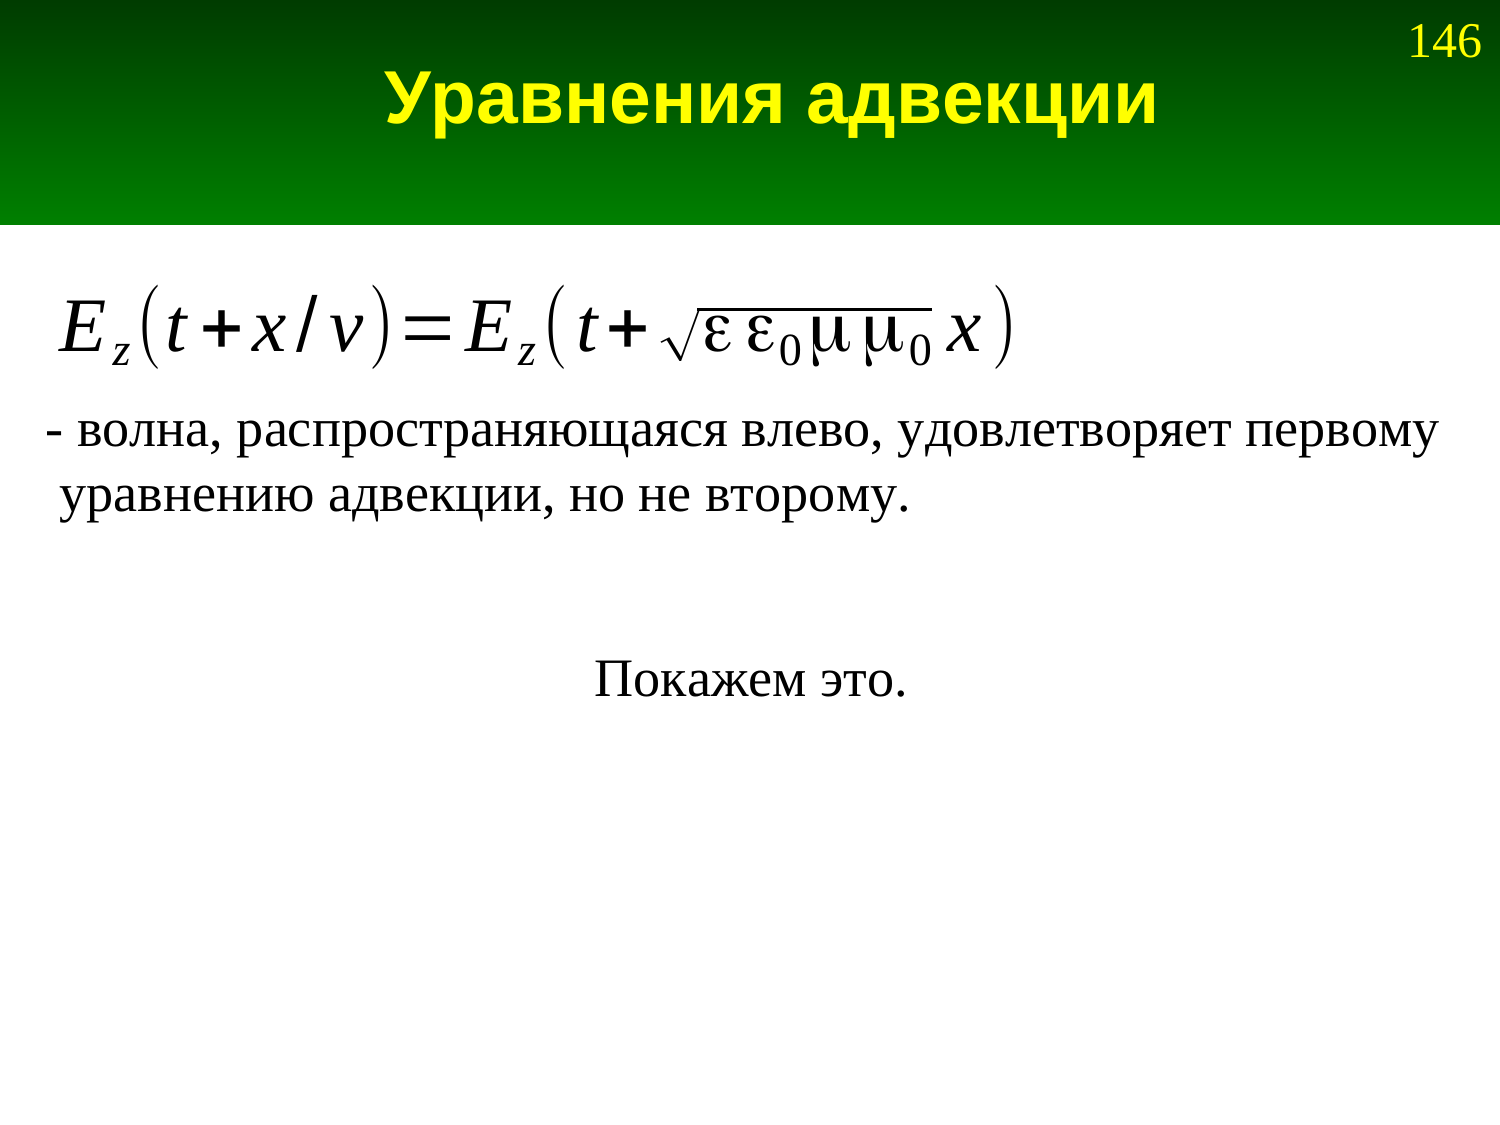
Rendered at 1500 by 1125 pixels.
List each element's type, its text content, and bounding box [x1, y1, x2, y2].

text_box - волна, распространяющаяся влево, удовлетворяет первому уравнению адвекции, но не второму. [31, 384, 1457, 563]
text_box Покажем это. [579, 635, 924, 716]
chart [35, 279, 1034, 378]
title Уравнения адвекции [123, 0, 1399, 192]
